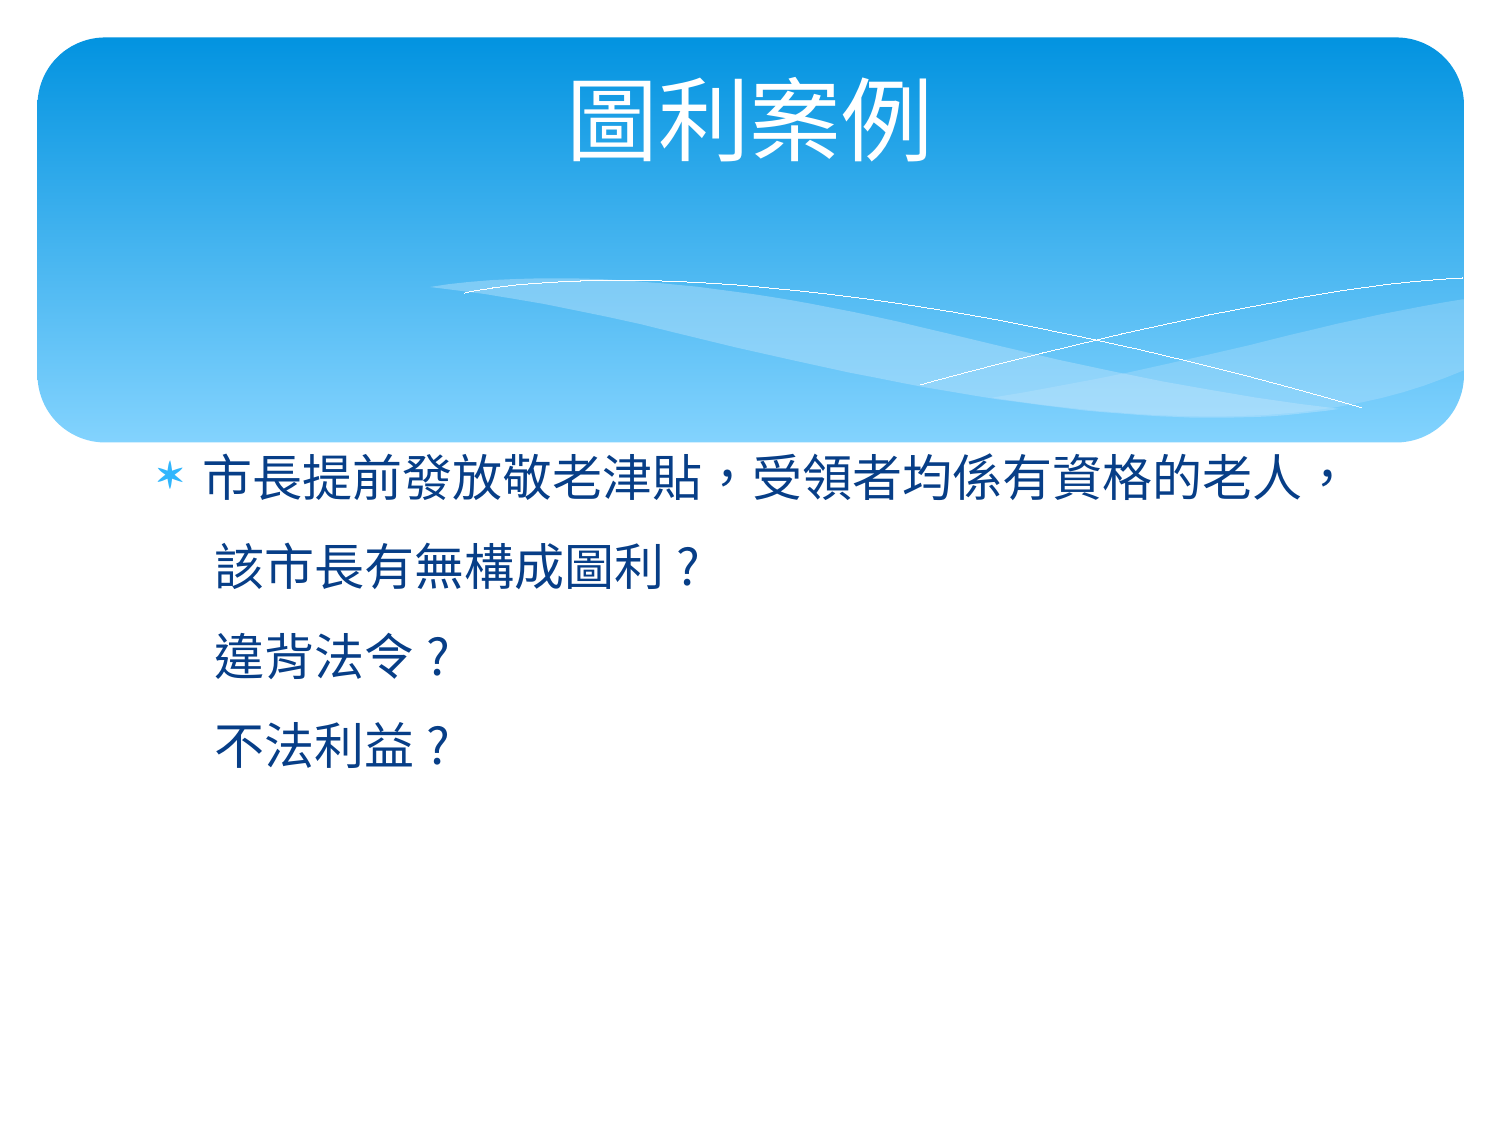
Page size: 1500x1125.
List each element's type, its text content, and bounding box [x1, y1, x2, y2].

list 市長提前發放敬老津貼，受領者均係有資格的老人， 該市長有無構成圖利? 違背法令? 不法利益? [143, 438, 1359, 1005]
title 圖利案例 [75, 55, 1425, 261]
